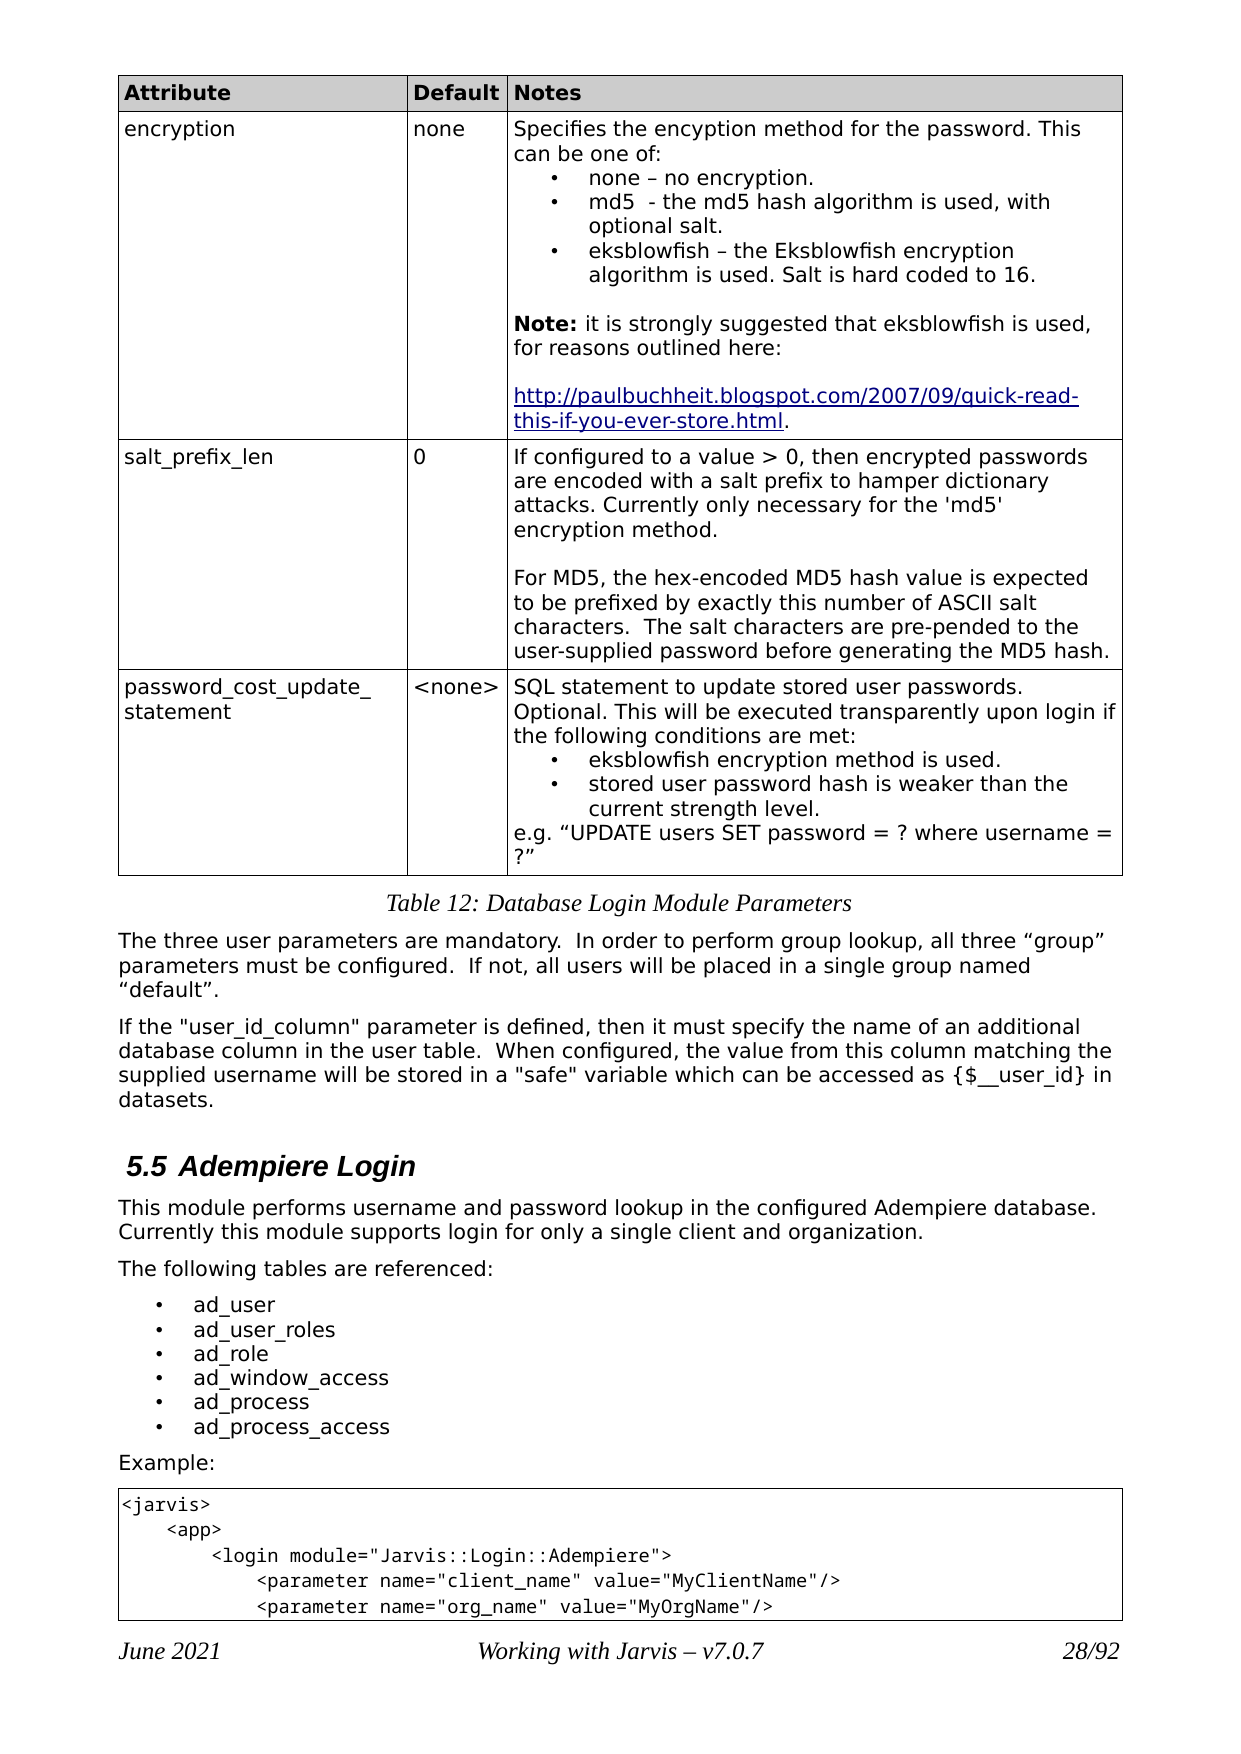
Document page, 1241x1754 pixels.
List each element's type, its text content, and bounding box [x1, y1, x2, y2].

text <login module="Jarvis::Login::Adempiere"> [119, 1539, 1122, 1565]
table_cell none [408, 112, 507, 439]
subtitle Adempiere Login [118, 1149, 1122, 1183]
list ad_role [156, 1342, 1122, 1366]
text Table 12: Database Login Module Parameters [118, 888, 1122, 917]
list ad_process_access [156, 1415, 1122, 1439]
list ad_window_access [156, 1366, 1122, 1390]
table_header Notes [508, 76, 1122, 111]
table_cell encryption [119, 112, 407, 439]
table_cell If configured to a value > 0, then encrypted passwords are encoded with a salt prefix to hamper dictionary attacks. Currently only necessary for the 'md5' encryption method. For MD5, the hex-encoded MD5 hash value is expected to be prefixed by exactly this number of ASCII salt characters. The salt characters are pre-pended to the user-supplied password before generating the MD5 hash. [508, 440, 1122, 669]
table_header Default [408, 76, 507, 111]
table_cell <none> [408, 670, 507, 875]
text If the "user_id_column" parameter is defined, then it must specify the name of an additional database column in the user table. When configured, the value from this column matching the supplied username will be stored in a "safe" variable which can be accessed as {$__user_id} in datasets. [118, 1015, 1122, 1112]
text <jarvis> [119, 1489, 1122, 1514]
table_cell password_cost_update_ statement [119, 670, 407, 875]
table_cell SQL statement to update stored user passwords. Optional. This will be executed transparently upon login if the following conditions are met: eksblowfish encryption method is used. stored user password hash is weaker than the current strength level. e.g. “UPDATE users SET password = ? where username = ?” [508, 670, 1122, 875]
list ad_user [156, 1293, 1122, 1318]
table_cell Specifies the encyption method for the password. This can be one of: none – no encryption. md5 - the md5 hash algorithm is used, with optional salt. eksblowfish – the Eksblowfish encryption algorithm is used. Salt is hard coded to 16. Note: it is strongly suggested that eksblowfish is used, for reasons outlined here: http://paulbuchheit.blogspot.com/2007/09/quick-read-this-if-you-ever-store.html. [508, 112, 1122, 439]
table_cell 0 [408, 440, 507, 669]
table_header Attribute [119, 76, 407, 111]
list ad_process [156, 1390, 1122, 1415]
text <app> [119, 1514, 1122, 1539]
text Example: [118, 1451, 1122, 1476]
text This module performs username and password lookup in the configured Adempiere database. Currently this module supports login for only a single client and organization. [118, 1196, 1122, 1244]
text The three user parameters are mandatory. In order to perform group lookup, all three “group” parameters must be configured. If not, all users will be placed in a single group named “default”. [118, 929, 1122, 1002]
table_cell salt_prefix_len [119, 440, 407, 669]
list ad_user_roles [156, 1318, 1122, 1342]
text The following tables are referenced: [118, 1257, 1122, 1281]
text <parameter name="client_name" value="MyClientName"/> [119, 1565, 1122, 1590]
text <parameter name="org_name" value="MyOrgName"/> [119, 1590, 1122, 1620]
